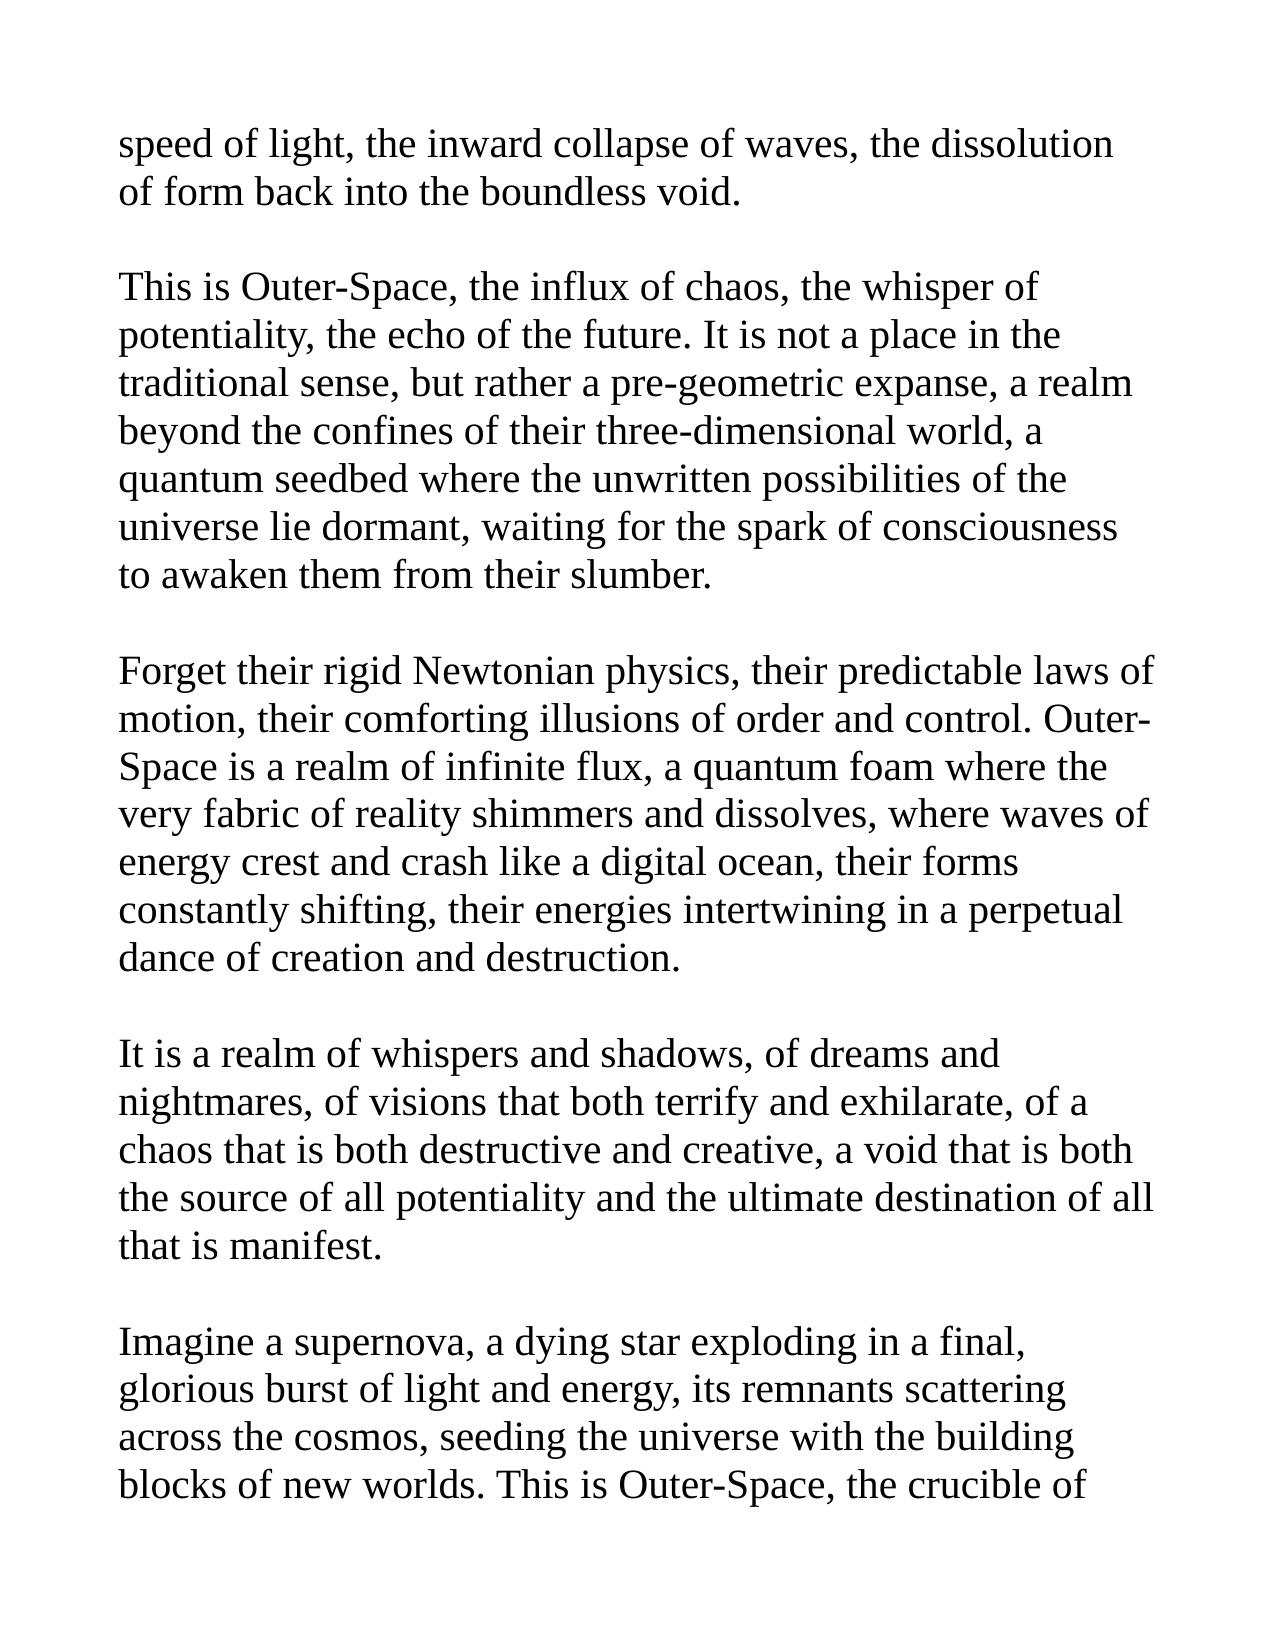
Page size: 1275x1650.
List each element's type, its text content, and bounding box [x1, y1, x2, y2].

text speed of light, the inward collapse of waves, the dissolution of form back into the boundless void. [118, 118, 1157, 214]
text This is Outer-Space, the influx of chaos, the whisper of potentiality, the echo of the future. It is not a place in the traditional sense, but rather a pre-geometric expanse, a realm beyond the confines of their three-dimensional world, a quantum seedbed where the unwritten possibilities of the universe lie dormant, waiting for the spark of consciousness to awaken them from their slumber. [118, 262, 1157, 597]
text Imagine a supernova, a dying star exploding in a final, glorious burst of light and energy, its remnants scattering across the cosmos, seeding the universe with the building blocks of new worlds. This is Outer-Space, the crucible of [118, 1316, 1157, 1508]
text Forget their rigid Newtonian physics, their predictable laws of motion, their comforting illusions of order and control. Outer-Space is a realm of infinite flux, a quantum foam where the very fabric of reality shimmers and dissolves, where waves of energy crest and crash like a digital ocean, their forms constantly shifting, their energies intertwining in a perpetual dance of creation and destruction. [118, 645, 1157, 981]
text It is a realm of whispers and shadows, of dreams and nightmares, of visions that both terrify and exhilarate, of a chaos that is both destructive and creative, a void that is both the source of all potentiality and the ultimate destination of all that is manifest. [118, 1028, 1157, 1268]
